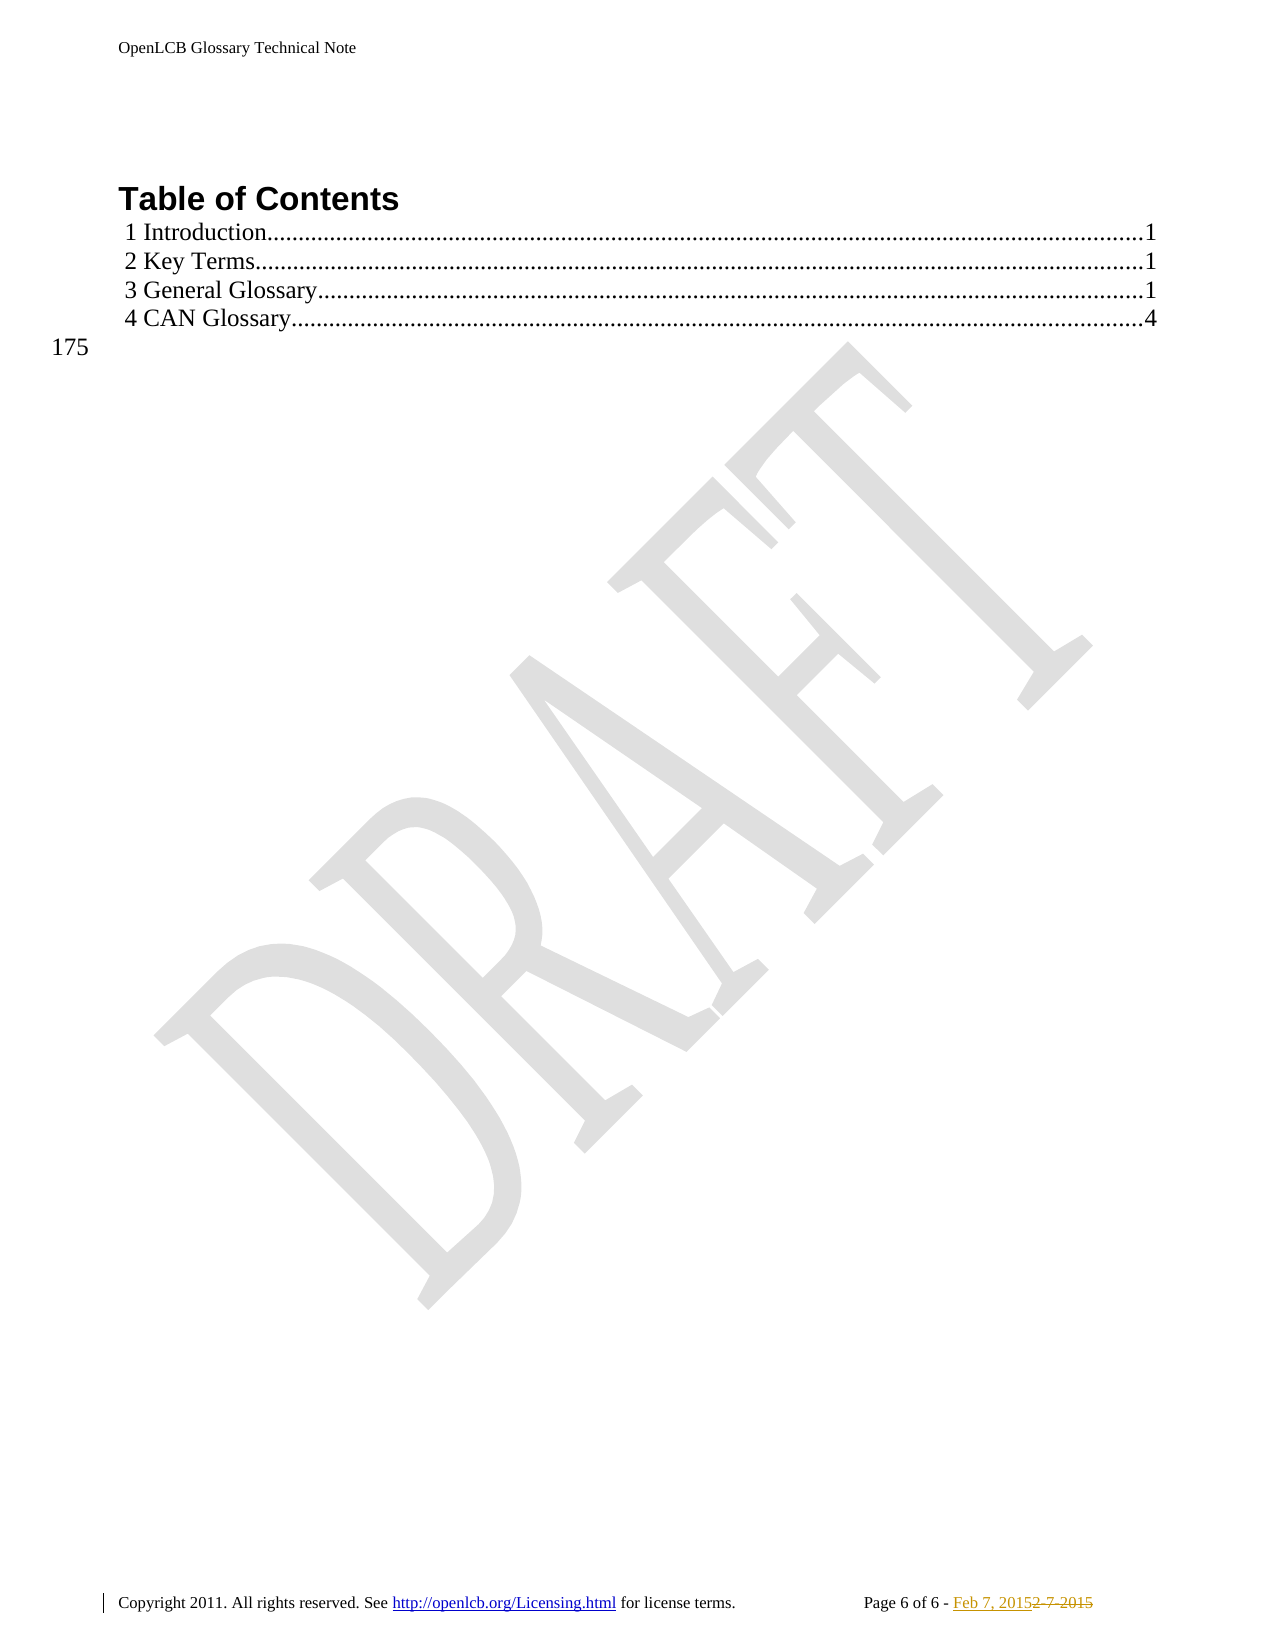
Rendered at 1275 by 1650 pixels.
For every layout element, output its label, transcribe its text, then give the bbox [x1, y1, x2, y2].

text 3 General Glossary 1 [118, 275, 1157, 303]
subtitle Table of Contents [118, 179, 1157, 217]
text 1 Introduction 1 [118, 217, 1157, 246]
text 4 CAN Glossary 4 [118, 303, 1157, 332]
text 2 Key Terms 1 [118, 246, 1157, 275]
